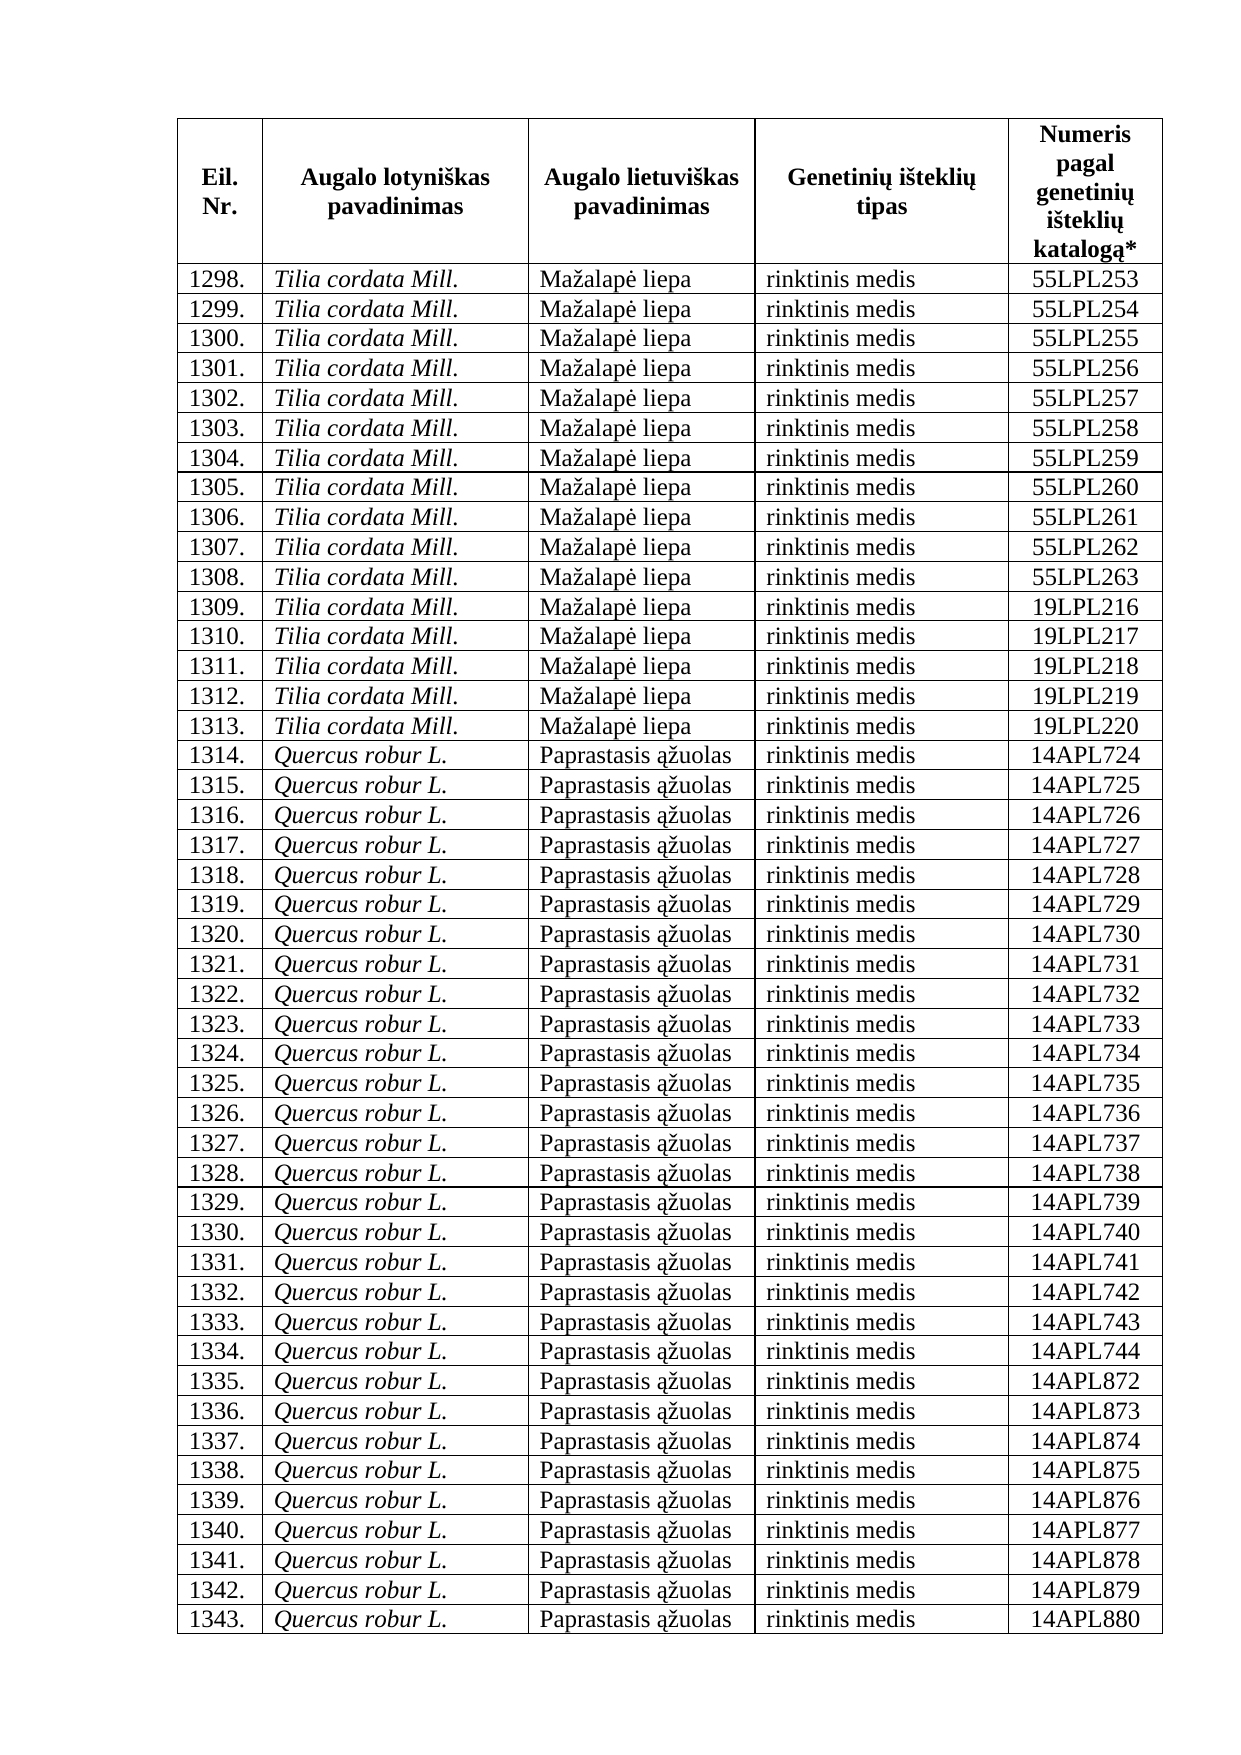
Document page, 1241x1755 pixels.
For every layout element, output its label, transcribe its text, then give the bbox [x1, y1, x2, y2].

table_cell Paprastasis ąžuolas [529, 1068, 754, 1097]
table_cell rinktinis medis [756, 443, 1008, 471]
table_cell 14APL744 [1009, 1336, 1162, 1365]
table_cell 1320. [178, 919, 262, 948]
table_cell 14APL728 [1009, 860, 1162, 888]
table_cell Tilia cordata Mill. [263, 264, 528, 293]
table_cell Tilia cordata Mill. [263, 532, 528, 561]
table_cell 19LPL219 [1009, 681, 1162, 710]
table_cell Paprastasis ąžuolas [529, 919, 754, 948]
table_cell 1324. [178, 1039, 262, 1067]
table_cell 1323. [178, 1009, 262, 1037]
table_cell rinktinis medis [756, 800, 1008, 829]
table_cell 14APL738 [1009, 1158, 1162, 1186]
table_cell Quercus robur L. [263, 770, 528, 799]
table_cell 19LPL218 [1009, 651, 1162, 680]
table_cell Tilia cordata Mill. [263, 353, 528, 382]
table_cell rinktinis medis [756, 651, 1008, 680]
table_cell 1322. [178, 979, 262, 1008]
table_header Numeris pagal genetinių išteklių katalogą* [1009, 119, 1162, 263]
table_cell Quercus robur L. [263, 1426, 528, 1454]
table_cell Paprastasis ąžuolas [529, 1277, 754, 1306]
table_cell Quercus robur L. [263, 1277, 528, 1306]
table_header Augalo lotyniškas pavadinimas [263, 119, 528, 263]
table_header Genetinių išteklių tipas [756, 119, 1008, 263]
table_cell 14APL729 [1009, 890, 1162, 918]
table_cell 14APL879 [1009, 1575, 1162, 1603]
table_cell 1328. [178, 1158, 262, 1186]
table_cell Mažalapė liepa [529, 473, 754, 501]
table_cell 1307. [178, 532, 262, 561]
table_cell Mažalapė liepa [529, 443, 754, 471]
table_cell Quercus robur L. [263, 1456, 528, 1484]
table_cell 19LPL216 [1009, 592, 1162, 620]
table_cell 14APL873 [1009, 1396, 1162, 1425]
table_cell Paprastasis ąžuolas [529, 830, 754, 859]
table_cell Tilia cordata Mill. [263, 502, 528, 531]
table_cell 1304. [178, 443, 262, 471]
table_cell 14APL734 [1009, 1039, 1162, 1067]
table_cell Quercus robur L. [263, 1605, 528, 1633]
table_cell Quercus robur L. [263, 979, 528, 1008]
table_cell rinktinis medis [756, 1128, 1008, 1157]
table_cell 1321. [178, 949, 262, 978]
table_cell 19LPL220 [1009, 711, 1162, 739]
table_cell Tilia cordata Mill. [263, 443, 528, 471]
table_cell 1318. [178, 860, 262, 888]
table_cell rinktinis medis [756, 1188, 1008, 1216]
table_cell Tilia cordata Mill. [263, 294, 528, 322]
table_cell 1306. [178, 502, 262, 531]
table_cell Quercus robur L. [263, 1158, 528, 1186]
table_cell rinktinis medis [756, 1515, 1008, 1544]
table_cell 14APL726 [1009, 800, 1162, 829]
table_cell rinktinis medis [756, 711, 1008, 739]
table_cell Mažalapė liepa [529, 383, 754, 412]
table_cell Quercus robur L. [263, 1128, 528, 1157]
table_cell 1332. [178, 1277, 262, 1306]
table_cell rinktinis medis [756, 949, 1008, 978]
table_cell Mažalapė liepa [529, 264, 754, 293]
table_cell rinktinis medis [756, 294, 1008, 322]
table_cell 14APL736 [1009, 1098, 1162, 1127]
table_cell rinktinis medis [756, 502, 1008, 531]
table_cell 1337. [178, 1426, 262, 1454]
table_cell Quercus robur L. [263, 1098, 528, 1127]
table_cell Mažalapė liepa [529, 621, 754, 650]
table_cell 14APL876 [1009, 1485, 1162, 1514]
table_cell rinktinis medis [756, 1485, 1008, 1514]
table_cell 1319. [178, 890, 262, 918]
table_cell Quercus robur L. [263, 919, 528, 948]
table_cell 14APL878 [1009, 1545, 1162, 1574]
table_cell rinktinis medis [756, 621, 1008, 650]
table_cell Paprastasis ąžuolas [529, 1426, 754, 1454]
table_cell 55LPL253 [1009, 264, 1162, 293]
table_cell Quercus robur L. [263, 1009, 528, 1037]
table_cell rinktinis medis [756, 860, 1008, 888]
table_cell Mažalapė liepa [529, 711, 754, 739]
table_cell Paprastasis ąžuolas [529, 741, 754, 769]
table_cell Paprastasis ąžuolas [529, 1098, 754, 1127]
table_cell rinktinis medis [756, 1039, 1008, 1067]
table_cell 1343. [178, 1605, 262, 1633]
table_cell 55LPL257 [1009, 383, 1162, 412]
table_cell Quercus robur L. [263, 1336, 528, 1365]
table_cell rinktinis medis [756, 1009, 1008, 1037]
table_cell Paprastasis ąžuolas [529, 860, 754, 888]
table_cell Quercus robur L. [263, 1515, 528, 1544]
table_cell rinktinis medis [756, 562, 1008, 591]
table_cell 1335. [178, 1366, 262, 1395]
table_cell 1298. [178, 264, 262, 293]
table_cell rinktinis medis [756, 1277, 1008, 1306]
table_cell Quercus robur L. [263, 860, 528, 888]
table_cell Tilia cordata Mill. [263, 592, 528, 620]
table_cell 55LPL255 [1009, 324, 1162, 352]
table_cell rinktinis medis [756, 592, 1008, 620]
table_cell Paprastasis ąžuolas [529, 1456, 754, 1484]
table_cell Quercus robur L. [263, 1545, 528, 1574]
table_cell Quercus robur L. [263, 1396, 528, 1425]
table_cell rinktinis medis [756, 1217, 1008, 1246]
table_cell Paprastasis ąžuolas [529, 1545, 754, 1574]
table_cell rinktinis medis [756, 1158, 1008, 1186]
table_cell rinktinis medis [756, 1336, 1008, 1365]
table_cell Paprastasis ąžuolas [529, 979, 754, 1008]
table_cell 1313. [178, 711, 262, 739]
table_cell 55LPL260 [1009, 473, 1162, 501]
table_cell rinktinis medis [756, 741, 1008, 769]
table_cell 1338. [178, 1456, 262, 1484]
table_cell 1317. [178, 830, 262, 859]
table_cell Mažalapė liepa [529, 324, 754, 352]
table_cell Paprastasis ąžuolas [529, 1039, 754, 1067]
table_cell 1316. [178, 800, 262, 829]
table_cell 1326. [178, 1098, 262, 1127]
table_cell 1311. [178, 651, 262, 680]
table_cell Quercus robur L. [263, 1307, 528, 1335]
table_cell 14APL877 [1009, 1515, 1162, 1544]
table_cell rinktinis medis [756, 1098, 1008, 1127]
table_cell 14APL735 [1009, 1068, 1162, 1097]
table_cell Tilia cordata Mill. [263, 562, 528, 591]
table_cell rinktinis medis [756, 1247, 1008, 1276]
table_cell Paprastasis ąžuolas [529, 1605, 754, 1633]
table_cell 14APL740 [1009, 1217, 1162, 1246]
table_cell 14APL731 [1009, 949, 1162, 978]
table_cell rinktinis medis [756, 1426, 1008, 1454]
table_cell rinktinis medis [756, 979, 1008, 1008]
table_cell Mažalapė liepa [529, 681, 754, 710]
table_cell 1330. [178, 1217, 262, 1246]
table_cell Quercus robur L. [263, 830, 528, 859]
table_cell 14APL739 [1009, 1188, 1162, 1216]
table_cell 1329. [178, 1188, 262, 1216]
table_cell 1333. [178, 1307, 262, 1335]
table_cell 1312. [178, 681, 262, 710]
table_cell 14APL742 [1009, 1277, 1162, 1306]
table_cell 1325. [178, 1068, 262, 1097]
table_cell Paprastasis ąžuolas [529, 1217, 754, 1246]
table_cell rinktinis medis [756, 1307, 1008, 1335]
table_cell Paprastasis ąžuolas [529, 1128, 754, 1157]
table_cell Quercus robur L. [263, 890, 528, 918]
table_cell 55LPL263 [1009, 562, 1162, 591]
table_cell Quercus robur L. [263, 1575, 528, 1603]
table_cell rinktinis medis [756, 1575, 1008, 1603]
table_cell 55LPL258 [1009, 413, 1162, 442]
table_cell rinktinis medis [756, 413, 1008, 442]
table_cell Paprastasis ąžuolas [529, 1575, 754, 1603]
table_cell Quercus robur L. [263, 1039, 528, 1067]
table_cell Quercus robur L. [263, 1485, 528, 1514]
table_cell Paprastasis ąžuolas [529, 949, 754, 978]
table_cell Quercus robur L. [263, 1366, 528, 1395]
table_cell Mažalapė liepa [529, 294, 754, 322]
table_cell Mažalapė liepa [529, 651, 754, 680]
table_cell Quercus robur L. [263, 1068, 528, 1097]
table_cell Paprastasis ąžuolas [529, 800, 754, 829]
table_cell 1309. [178, 592, 262, 620]
table_cell Quercus robur L. [263, 741, 528, 769]
table_cell rinktinis medis [756, 532, 1008, 561]
table_cell Tilia cordata Mill. [263, 473, 528, 501]
table_cell 1339. [178, 1485, 262, 1514]
table_cell rinktinis medis [756, 473, 1008, 501]
table_cell 1336. [178, 1396, 262, 1425]
table_cell rinktinis medis [756, 1068, 1008, 1097]
table_cell Paprastasis ąžuolas [529, 1009, 754, 1037]
table_cell 14APL743 [1009, 1307, 1162, 1335]
table_cell 1305. [178, 473, 262, 501]
table_cell Paprastasis ąžuolas [529, 1188, 754, 1216]
table_cell rinktinis medis [756, 919, 1008, 948]
table_header Augalo lietuviškas pavadinimas [529, 119, 754, 263]
table_cell rinktinis medis [756, 890, 1008, 918]
table_cell 19LPL217 [1009, 621, 1162, 650]
table_cell 14APL733 [1009, 1009, 1162, 1037]
table_cell rinktinis medis [756, 324, 1008, 352]
table_cell 1303. [178, 413, 262, 442]
table_cell rinktinis medis [756, 1396, 1008, 1425]
table_cell Quercus robur L. [263, 949, 528, 978]
table_cell Mažalapė liepa [529, 413, 754, 442]
table_cell 55LPL259 [1009, 443, 1162, 471]
table_cell 1342. [178, 1575, 262, 1603]
table_cell rinktinis medis [756, 1456, 1008, 1484]
table_cell Quercus robur L. [263, 1247, 528, 1276]
table_cell Mažalapė liepa [529, 532, 754, 561]
table_cell Paprastasis ąžuolas [529, 770, 754, 799]
table_cell Tilia cordata Mill. [263, 711, 528, 739]
table_cell Paprastasis ąžuolas [529, 1396, 754, 1425]
table_cell rinktinis medis [756, 770, 1008, 799]
table_cell 1334. [178, 1336, 262, 1365]
table_cell 14APL874 [1009, 1426, 1162, 1454]
table_cell 14APL727 [1009, 830, 1162, 859]
table_cell 1302. [178, 383, 262, 412]
table_cell Mažalapė liepa [529, 562, 754, 591]
table_cell Tilia cordata Mill. [263, 413, 528, 442]
table_cell Paprastasis ąžuolas [529, 1158, 754, 1186]
table_cell 14APL725 [1009, 770, 1162, 799]
table_cell Paprastasis ąžuolas [529, 1366, 754, 1395]
table_cell Tilia cordata Mill. [263, 621, 528, 650]
table_cell rinktinis medis [756, 1605, 1008, 1633]
table_cell 1300. [178, 324, 262, 352]
table_cell Tilia cordata Mill. [263, 383, 528, 412]
table_cell 14APL872 [1009, 1366, 1162, 1395]
table_cell 1315. [178, 770, 262, 799]
table_cell 14APL880 [1009, 1605, 1162, 1633]
table_cell 14APL724 [1009, 741, 1162, 769]
table_cell 1314. [178, 741, 262, 769]
table_cell Paprastasis ąžuolas [529, 890, 754, 918]
table_cell Tilia cordata Mill. [263, 681, 528, 710]
table_cell Paprastasis ąžuolas [529, 1307, 754, 1335]
table_cell 55LPL254 [1009, 294, 1162, 322]
table_cell Paprastasis ąžuolas [529, 1336, 754, 1365]
table_cell 14APL875 [1009, 1456, 1162, 1484]
table_cell Mažalapė liepa [529, 353, 754, 382]
table_cell rinktinis medis [756, 383, 1008, 412]
table_cell 1301. [178, 353, 262, 382]
table_cell 1331. [178, 1247, 262, 1276]
table_cell Tilia cordata Mill. [263, 324, 528, 352]
table_cell rinktinis medis [756, 353, 1008, 382]
table_cell rinktinis medis [756, 1545, 1008, 1574]
table_cell Quercus robur L. [263, 1188, 528, 1216]
table_cell 1310. [178, 621, 262, 650]
table_cell 1308. [178, 562, 262, 591]
table_cell rinktinis medis [756, 1366, 1008, 1395]
table_cell 55LPL256 [1009, 353, 1162, 382]
table_cell 14APL741 [1009, 1247, 1162, 1276]
table_cell rinktinis medis [756, 681, 1008, 710]
table_cell 1327. [178, 1128, 262, 1157]
table_cell rinktinis medis [756, 264, 1008, 293]
table_cell Mažalapė liepa [529, 502, 754, 531]
table_cell 1299. [178, 294, 262, 322]
table_cell Tilia cordata Mill. [263, 651, 528, 680]
table_header Eil. Nr. [178, 119, 262, 263]
table_cell Quercus robur L. [263, 1217, 528, 1246]
table_cell 1340. [178, 1515, 262, 1544]
table_cell Paprastasis ąžuolas [529, 1485, 754, 1514]
table_cell 1341. [178, 1545, 262, 1574]
table_cell 55LPL262 [1009, 532, 1162, 561]
table_cell 14APL730 [1009, 919, 1162, 948]
table_cell 14APL732 [1009, 979, 1162, 1008]
table_cell Mažalapė liepa [529, 592, 754, 620]
table_cell Paprastasis ąžuolas [529, 1247, 754, 1276]
table_cell 55LPL261 [1009, 502, 1162, 531]
table_cell 14APL737 [1009, 1128, 1162, 1157]
table_cell rinktinis medis [756, 830, 1008, 859]
table_cell Quercus robur L. [263, 800, 528, 829]
table_cell Paprastasis ąžuolas [529, 1515, 754, 1544]
